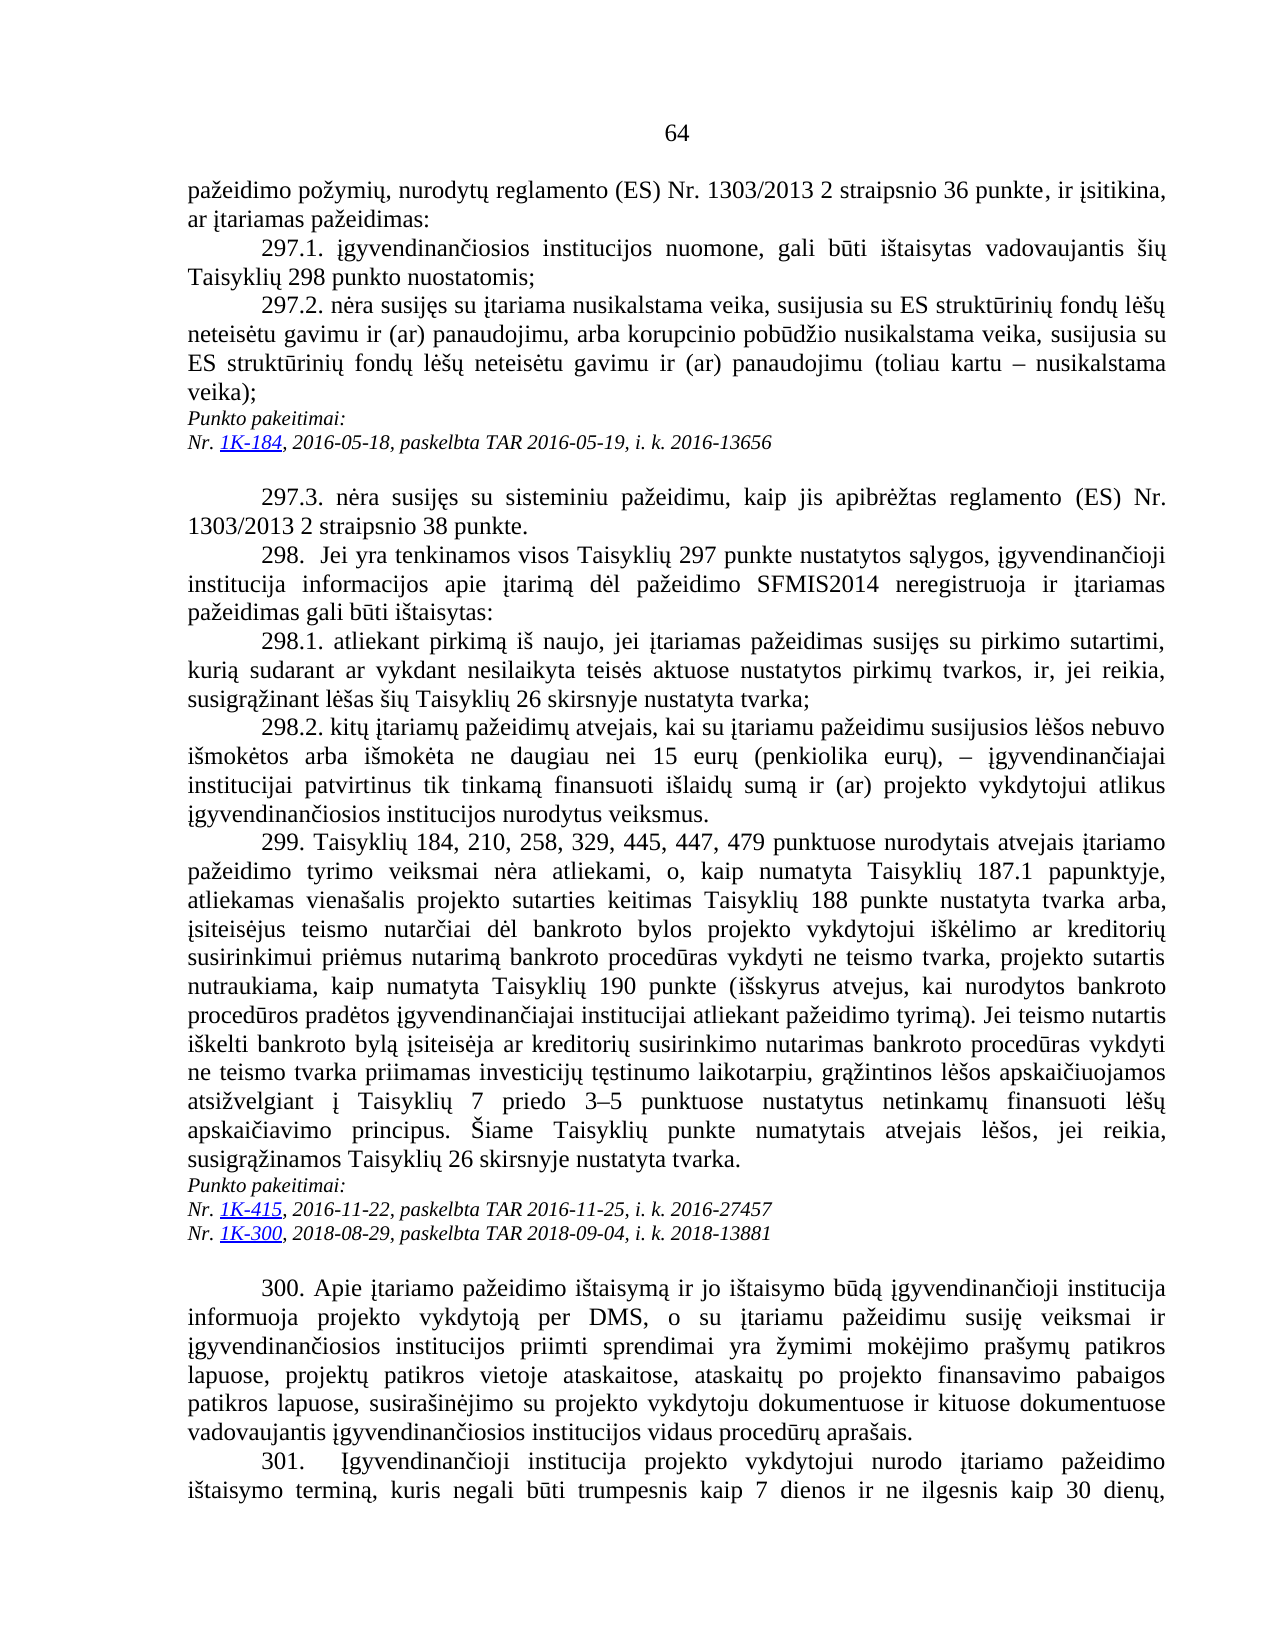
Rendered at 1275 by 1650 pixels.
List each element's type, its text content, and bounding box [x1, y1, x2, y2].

text Nr. 1K-300, 2018-08-29, paskelbta TAR 2018-09-04, i. k. 2018-13881 [187, 1221, 1167, 1245]
text 298.2. kitų įtariamų pažeidimų atvejais, kai su įtariamu pažeidimu susijusios lėšos nebuvo išmokėtos arba išmokėta ne daugiau nei 15 eurų (penkiolika eurų), – įgyvendinančiajai institucijai patvirtinus tik tinkamą finansuoti išlaidų sumą ir (ar) projekto vykdytojui atlikus įgyvendinančiosios institucijos nurodytus veiksmus. [187, 712, 1167, 827]
text 297.3. nėra susijęs su sisteminiu pažeidimu, kaip jis apibrėžtas reglamento (ES) Nr. 1303/2013 2 straipsnio 38 punkte. [187, 482, 1167, 540]
text 297.2. nėra susijęs su įtariama nusikalstama veika, susijusia su ES struktūrinių fondų lėšų neteisėtu gavimu ir (ar) panaudojimu, arba korupcinio pobūdžio nusikalstama veika, susijusia su ES struktūrinių fondų lėšų neteisėtu gavimu ir (ar) panaudojimu (toliau kartu – nusikalstama veika); [187, 291, 1167, 406]
text pažeidimo požymių, nurodytų reglamento (ES) Nr. 1303/2013 2 straipsnio 36 punkte, ir įsitikina, ar įtariamas pažeidimas: [187, 176, 1167, 233]
text Punkto pakeitimai: [187, 1172, 1167, 1197]
text 298. Jei yra tenkinamos visos Taisyklių 297 punkte nustatytos sąlygos, įgyvendinančioji institucija informacijos apie įtarimą dėl pažeidimo SFMIS2014 neregistruoja ir įtariamas pažeidimas gali būti ištaisytas: [187, 540, 1167, 626]
text 301. Įgyvendinančioji institucija projekto vykdytojui nurodo įtariamo pažeidimo ištaisymo terminą, kuris negali būti trumpesnis kaip 7 dienos ir ne ilgesnis kaip 30 dienų, [187, 1446, 1167, 1503]
text Punkto pakeitimai: [187, 406, 1167, 430]
text 297.1. įgyvendinančiosios institucijos nuomone, gali būti ištaisytas vadovaujantis šių Taisyklių 298 punkto nuostatomis; [187, 233, 1167, 291]
text Nr. 1K-184, 2016-05-18, paskelbta TAR 2016-05-19, i. k. 2016-13656 [187, 430, 1167, 454]
text 300. Apie įtariamo pažeidimo ištaisymą ir jo ištaisymo būdą įgyvendinančioji institucija informuoja projekto vykdytoją per DMS, o su įtariamu pažeidimu susiję veiksmai ir įgyvendinančiosios institucijos priimti sprendimai yra žymimi mokėjimo prašymų patikros lapuose, projektų patikros vietoje ataskaitose, ataskaitų po projekto finansavimo pabaigos patikros lapuose, susirašinėjimo su projekto vykdytoju dokumentuose ir kituose dokumentuose vadovaujantis įgyvendinančiosios institucijos vidaus procedūrų aprašais. [187, 1273, 1167, 1446]
text Nr. 1K-415, 2016-11-22, paskelbta TAR 2016-11-25, i. k. 2016-27457 [187, 1197, 1167, 1221]
text 299. Taisyklių 184, 210, 258, 329, 445, 447, 479 punktuose nurodytais atvejais įtariamo pažeidimo tyrimo veiksmai nėra atliekami, o, kaip numatyta Taisyklių 187.1 papunktyje, atliekamas vienašalis projekto sutarties keitimas Taisyklių 188 punkte nustatyta tvarka arba, įsiteisėjus teismo nutarčiai dėl bankroto bylos projekto vykdytojui iškėlimo ar kreditorių susirinkimui priėmus nutarimą bankroto procedūras vykdyti ne teismo tvarka, projekto sutartis nutraukiama, kaip numatyta Taisyklių 190 punkte (išskyrus atvejus, kai nurodytos bankroto procedūros pradėtos įgyvendinančiajai institucijai atliekant pažeidimo tyrimą). Jei teismo nutartis iškelti bankroto bylą įsiteisėja ar kreditorių susirinkimo nutarimas bankroto procedūras vykdyti ne teismo tvarka priimamas investicijų tęstinumo laikotarpiu, grąžintinos lėšos apskaičiuojamos atsižvelgiant į Taisyklių 7 priedo 3–5 punktuose nustatytus netinkamų finansuoti lėšų apskaičiavimo principus. Šiame Taisyklių punkte numatytais atvejais lėšos, jei reikia, susigrąžinamos Taisyklių 26 skirsnyje nustatyta tvarka. [187, 827, 1167, 1172]
text 298.1. atliekant pirkimą iš naujo, jei įtariamas pažeidimas susijęs su pirkimo sutartimi, kurią sudarant ar vykdant nesilaikyta teisės aktuose nustatytos pirkimų tvarkos, ir, jei reikia, susigrąžinant lėšas šių Taisyklių 26 skirsnyje nustatyta tvarka; [187, 626, 1167, 712]
